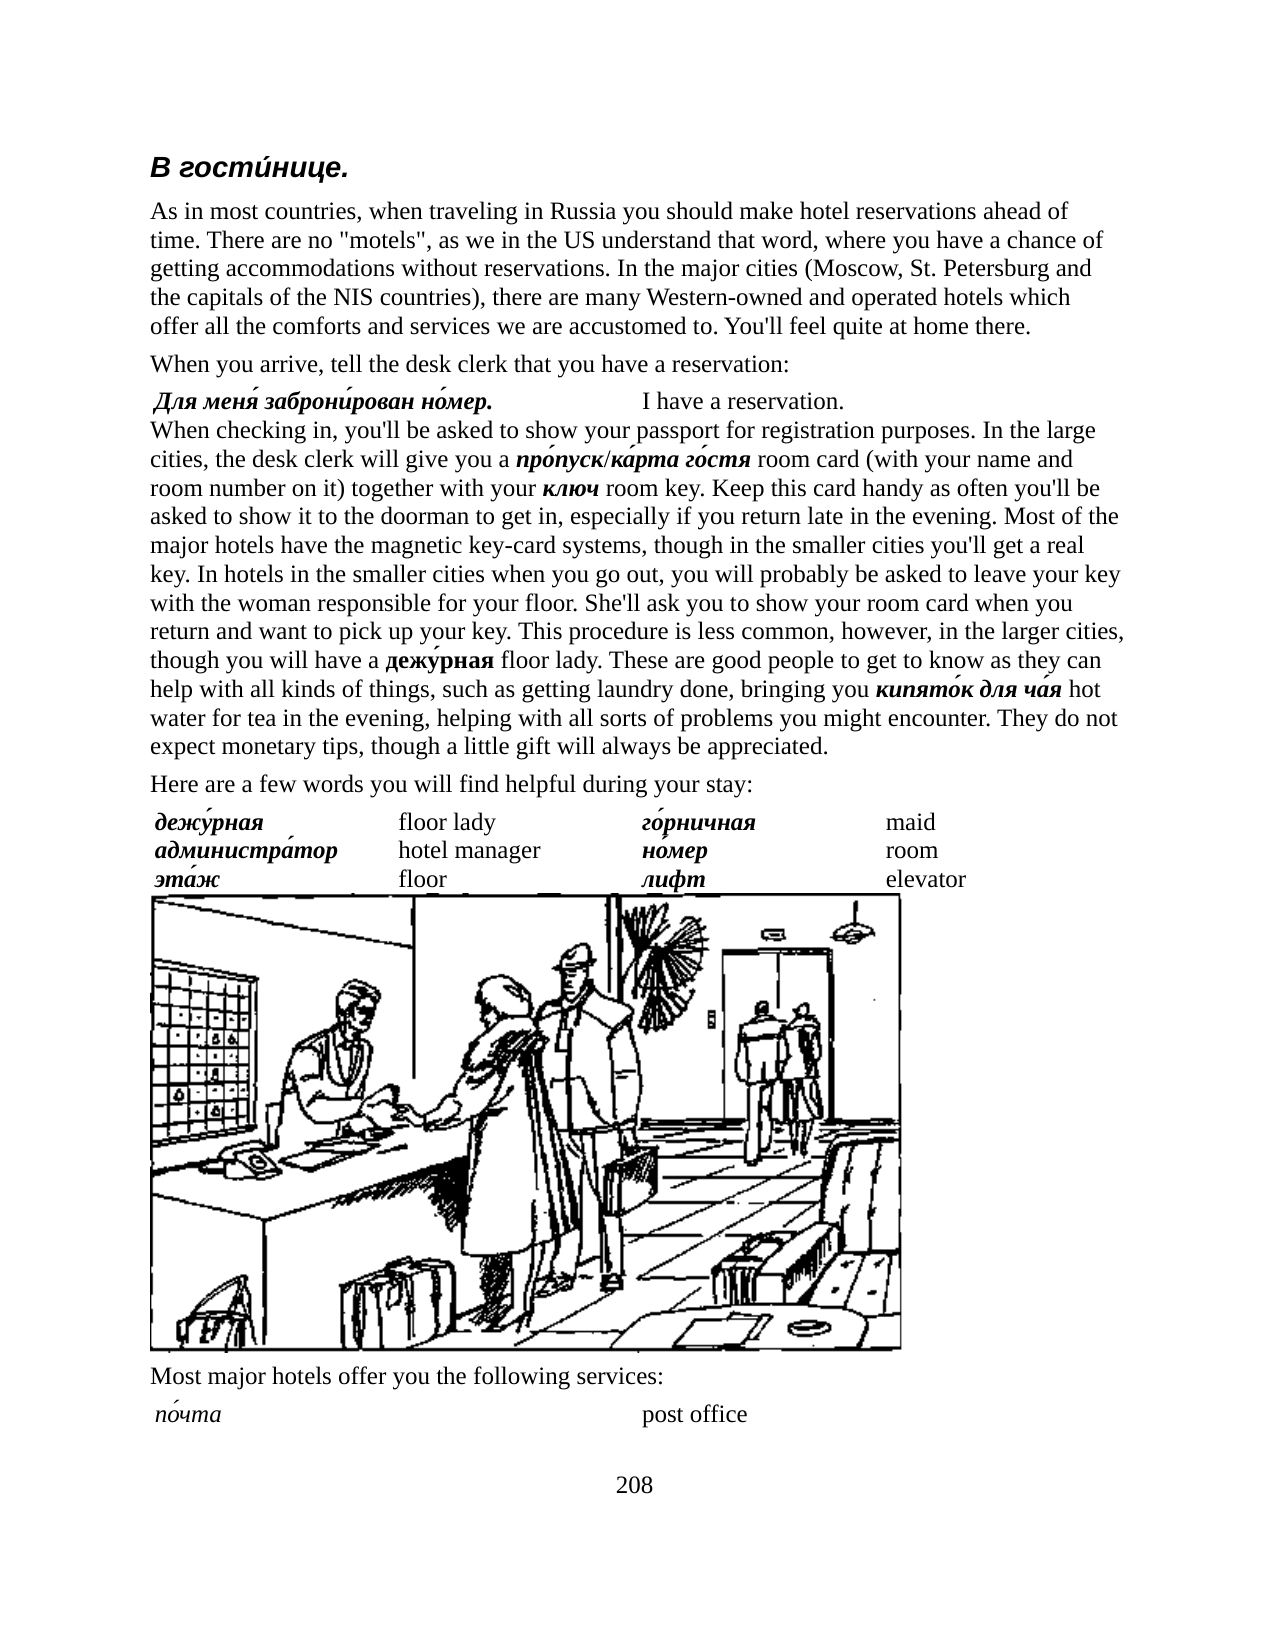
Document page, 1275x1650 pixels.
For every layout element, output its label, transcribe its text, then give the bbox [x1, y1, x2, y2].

text Most major hotels offer you the following services: [150, 1361, 1125, 1390]
text As in most countries, when traveling in Russia you should make hotel reservations ahead of time. There are no "motels", as we in the US understand that word, where you have a chance of getting accommodations without reservations. In the major cities (Moscow, St. Petersburg and the capitals of the NIS countries), there are many Western-owned and operated hotels which offer all the comforts and services we are accustomed to. You'll feel quite at home there. [150, 196, 1125, 340]
picture [150, 893, 902, 1353]
subtitle В гости́нице. [150, 150, 1125, 183]
text When checking in, you'll be asked to show your passport for registration purposes. In the large cities, the desk clerk will give you а про́пуск/ка́рта го́стя room card (with your name and room number on it) together with your ключ room key. Keep this card handy as often you'll be asked to show it to the doorman to get in, especially if you return late in the evening. Most of the major hotels have the magnetic key-card systems, though in the smaller cities you'll get a real key. In hotels in the smaller cities when you go out, you will probably be asked to leave your key with the woman responsible for your floor. She'll ask you to show your room card when you return and want to pick up your key. This procedure is less common, however, in the larger cities, though you will have а дежу́рная floor lady. These are good people to get to know as they can help with all kinds of things, such as getting laundry done, bringing you кипято́к для ча́я hot water for tea in the evening, helping with all sorts of problems you might encounter. They do not expect monetary tips, though a little gift will always be appreciated. [150, 415, 1125, 760]
table_cell но́мер [638, 836, 881, 864]
table_cell floor [394, 864, 637, 893]
text Here are a few words you will find helpful during your stay: [150, 769, 1125, 798]
table_cell лифт [638, 864, 881, 893]
table_header го́рничная [638, 807, 881, 836]
table_header post office [638, 1399, 1125, 1428]
table_header Для меня́ заброни́рован но́мер. [150, 386, 637, 415]
table_cell администра́тор [150, 836, 394, 864]
table_header maid [881, 807, 1125, 836]
table_cell эта́ж [150, 864, 394, 893]
table_cell hotel manager [394, 836, 637, 864]
table_header дежу́рная [150, 807, 394, 836]
table_cell elevator [881, 864, 1125, 893]
table_header по́чта [150, 1399, 637, 1428]
table_header floor lady [394, 807, 637, 836]
text When you arrive, tell the desk clerk that you have a reservation: [150, 349, 1125, 377]
table_header I have a reservation. [638, 386, 1125, 415]
table_cell room [881, 836, 1125, 864]
